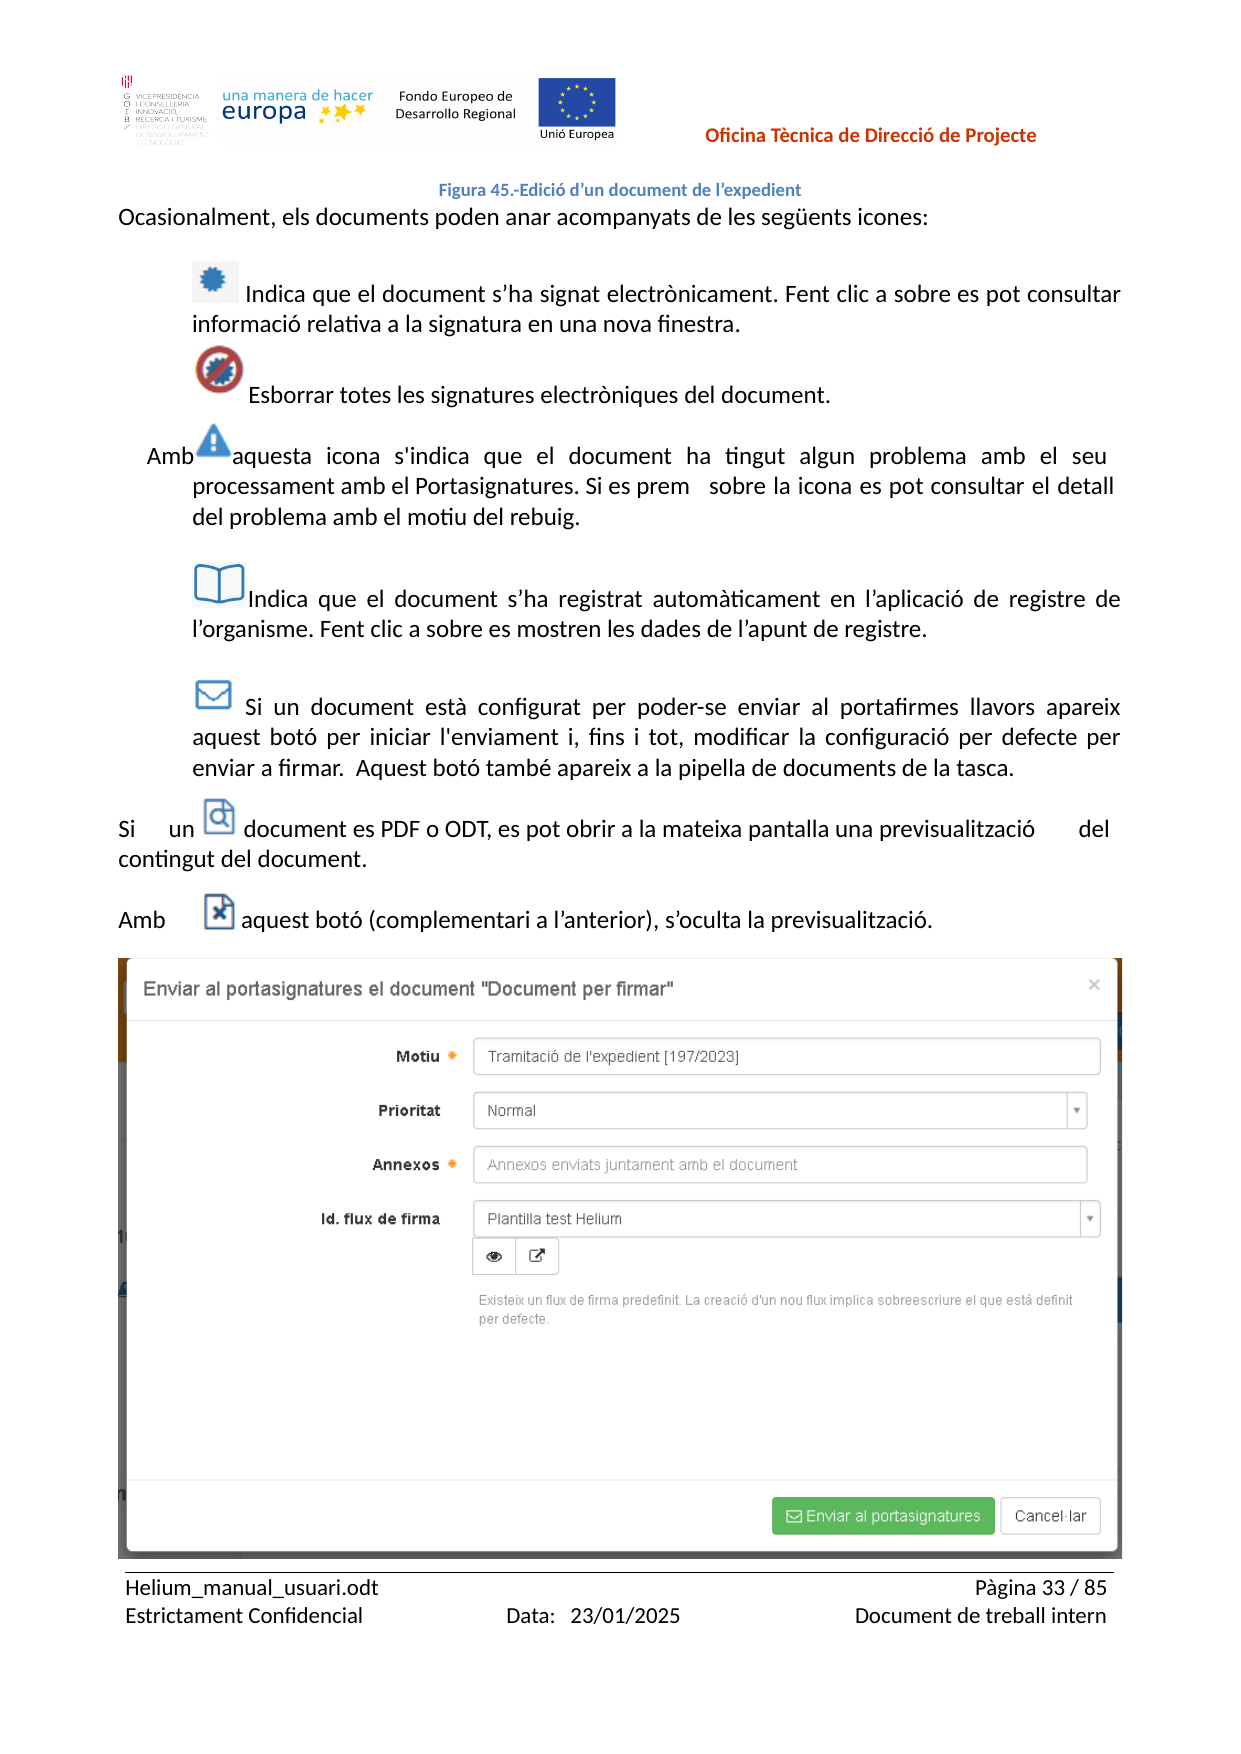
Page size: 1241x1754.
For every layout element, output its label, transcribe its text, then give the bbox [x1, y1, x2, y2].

text Figura 45.-Edició d’un document de l’expedient [118, 178, 1122, 201]
picture [219, 73, 621, 147]
text Ocasionalment, els documents poden anar acompanyats de les següents icones: [118, 201, 1122, 231]
picture [118, 958, 1123, 1559]
text Si un document està configurat per poder-se enviar al portafirmes llavors apareix aquest botó per iniciar l'enviament i, fins i tot, modificar la configuració per defecte per enviar a firmar. Aquest botó també apareix a la pipella de documents de la tasca. [192, 674, 1122, 782]
picture [194, 421, 232, 462]
text aquest botó (complementari a l’anterior), s’oculta la previsualització. [241, 904, 1122, 935]
picture [191, 562, 248, 608]
picture [191, 261, 239, 303]
picture [192, 674, 235, 716]
text Amb [118, 904, 192, 935]
picture [118, 73, 213, 147]
text Amb aquesta icona s'indica que el document ha tingut algun problema amb el seu processament amb el Portasignatures. Si es prem sobre la icona es pot consultar el detall del problema amb el motiu del rebuig. [118, 440, 1122, 531]
text Esborrar totes les signatures electròniques del document. [192, 339, 1122, 409]
picture [194, 791, 244, 844]
picture [191, 339, 249, 404]
text Indica que el document s’ha registrat automàticament en l’aplicació de registre de l’organisme. Fent clic a sobre es mostren les dades de l’apunt de registre. [192, 562, 1122, 644]
picture [192, 887, 241, 936]
text Indica que el document s’ha signat electrònicament. Fent clic a sobre es pot consultar informació relativa a la signatura en una nova finestra. [192, 262, 1122, 339]
text Si un document es PDF o ODT, es pot obrir a la mateixa pantalla una previsualització del contingut del document. [118, 813, 1122, 874]
